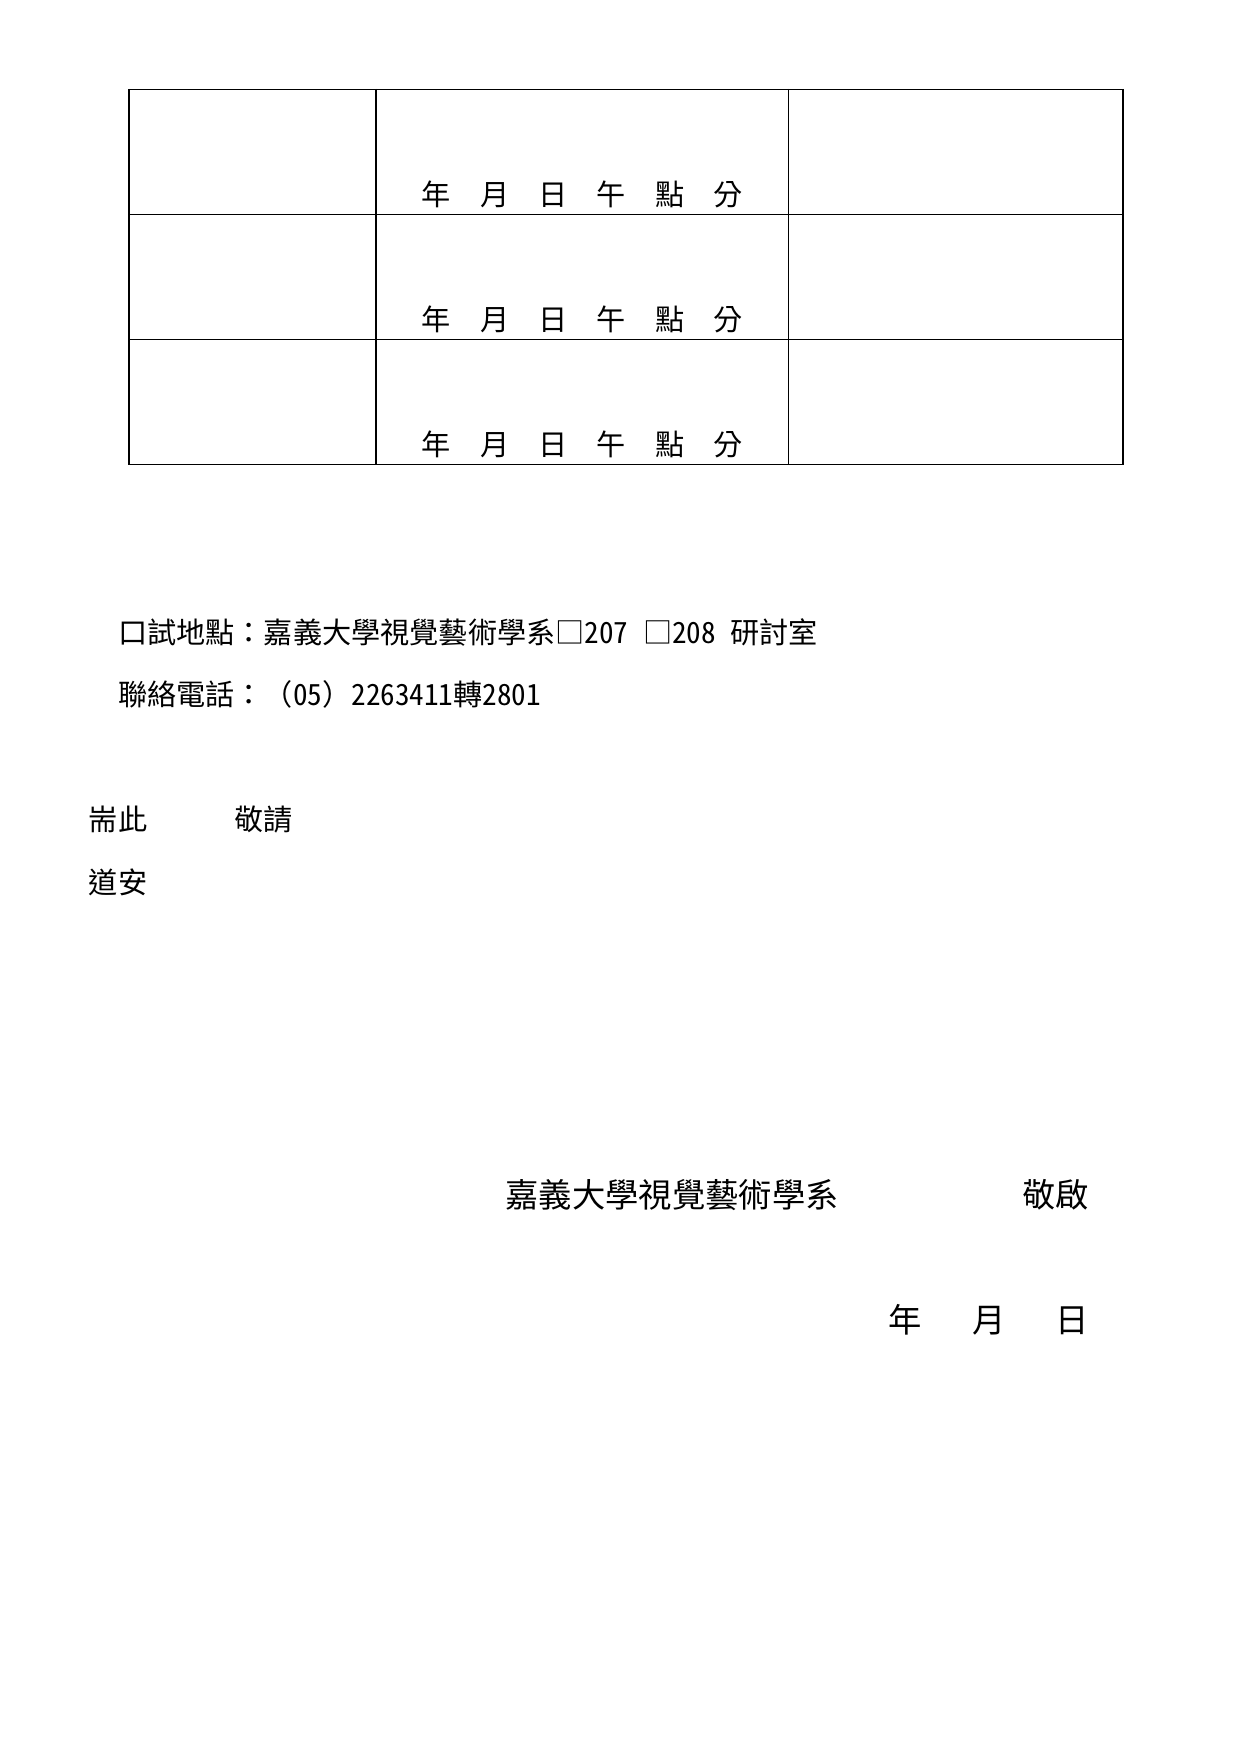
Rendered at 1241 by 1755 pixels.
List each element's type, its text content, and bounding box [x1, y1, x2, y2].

table_cell [789, 90, 1122, 214]
text 嘉義大學視覺藝術學系 敬啟 [89, 1151, 1152, 1214]
text 耑此 敬請 [89, 776, 1152, 839]
text 道安 [89, 839, 1152, 901]
table_cell 年 月 日 午 點 分 [377, 215, 788, 339]
text 口試地點：嘉義大學視覺藝術學系□207 □208 研討室 [89, 589, 1152, 651]
table_cell [130, 340, 375, 464]
table_cell 年 月 日 午 點 分 [377, 340, 788, 464]
text 聯絡電話：（05）2263411轉2801 [89, 651, 1152, 714]
table_cell [789, 215, 1122, 339]
table_cell [789, 340, 1122, 464]
table_cell 年 月 日 午 點 分 [377, 90, 788, 214]
table_cell [130, 215, 375, 339]
table_cell [130, 90, 375, 214]
text 年 月 日 [89, 1276, 1152, 1339]
